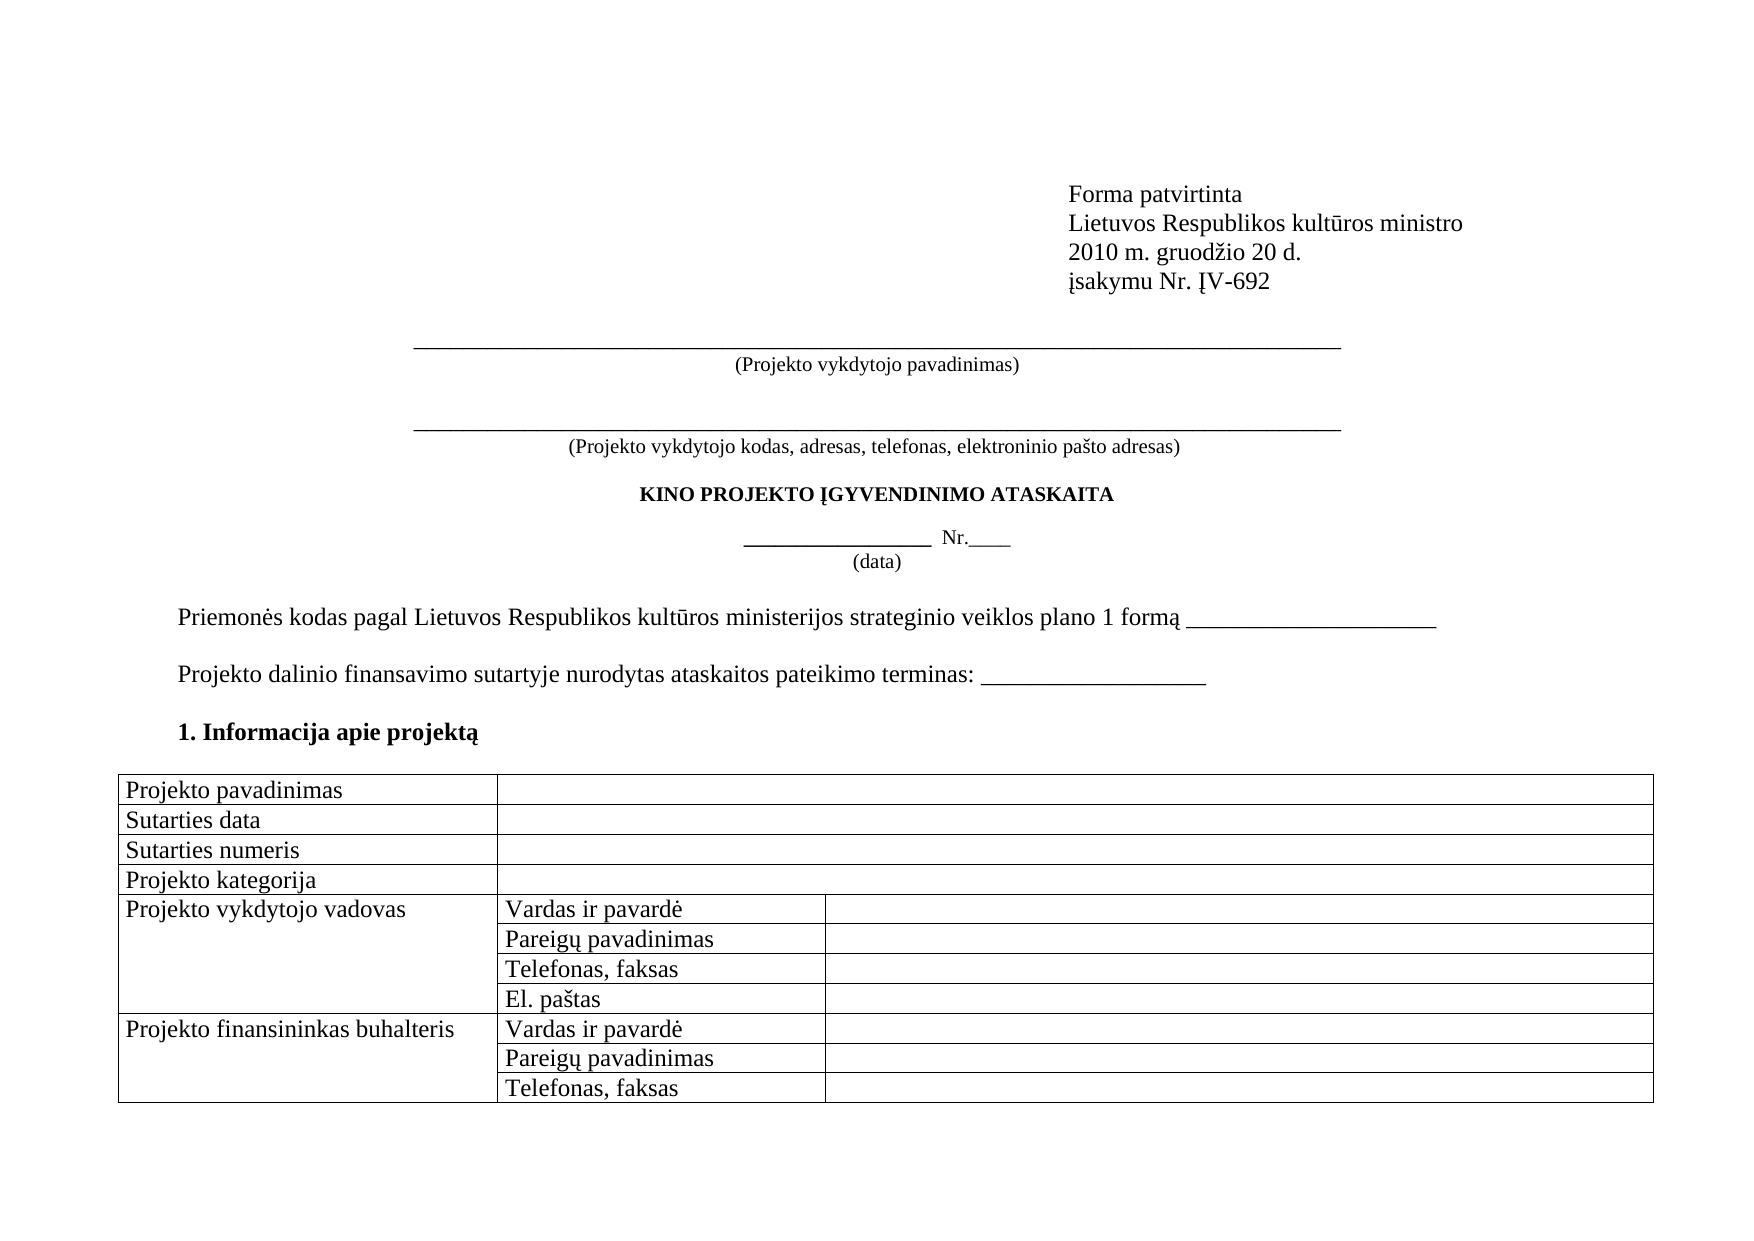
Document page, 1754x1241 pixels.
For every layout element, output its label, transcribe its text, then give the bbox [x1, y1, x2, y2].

table_cell [826, 984, 1653, 1013]
text 2010 m. gruodžio 20 d. [1068, 237, 1636, 266]
table_header [498, 775, 1653, 804]
table_cell [826, 1014, 1653, 1042]
table_cell Telefonas, faksas [498, 1073, 825, 1102]
text (Projekto vykdytojo pavadinimas) [118, 352, 1636, 376]
table_cell [826, 924, 1653, 953]
table_cell [826, 1073, 1653, 1102]
text Lietuvos Respublikos kultūros ministro [1068, 208, 1636, 237]
table_cell Projekto kategorija [119, 865, 497, 893]
table_cell Pareigų pavadinimas [498, 924, 825, 953]
table_cell Sutarties numeris [119, 835, 497, 864]
table_cell [498, 805, 1653, 834]
table_cell Vardas ir pavardė [498, 895, 825, 923]
table_cell El. paštas [498, 984, 825, 1013]
text (Projekto vykdytojo kodas, adresas, telefonas, elektroninio pašto adresas) [118, 434, 1636, 458]
text KINO PROJEKTO ĮGYVENDINIMO ATASKAITA [118, 482, 1636, 506]
text _ [118, 405, 1636, 434]
table_header Projekto pavadinimas [119, 775, 497, 804]
table_cell Vardas ir pavardė [498, 1014, 825, 1042]
table_cell [498, 835, 1653, 864]
text Projekto dalinio finansavimo sutartyje nurodytas ataskaitos pateikimo terminas: __________________ [118, 659, 1636, 688]
text __________________ Nr.____ [118, 525, 1636, 549]
text (data) [118, 549, 1636, 573]
table_cell [826, 954, 1653, 983]
table_cell Projekto vykdytojo vadovas [119, 895, 497, 1013]
table_cell [826, 895, 1653, 923]
table_cell Pareigų pavadinimas [498, 1044, 825, 1072]
table_cell Projekto finansininkas buhalteris [119, 1014, 497, 1102]
text 1. Informacija apie projektą [118, 717, 1636, 746]
table_cell Sutarties data [119, 805, 497, 834]
table_cell [826, 1044, 1653, 1072]
text Priemonės kodas pagal Lietuvos Respublikos kultūros ministerijos strateginio veiklos plano 1 formą ____________________ [118, 602, 1636, 631]
text _ [118, 323, 1636, 352]
text Forma patvirtinta [1068, 179, 1636, 208]
table_cell [498, 865, 1653, 893]
table_cell Telefonas, faksas [498, 954, 825, 983]
text įsakymu Nr. ĮV-692 [1068, 266, 1636, 294]
